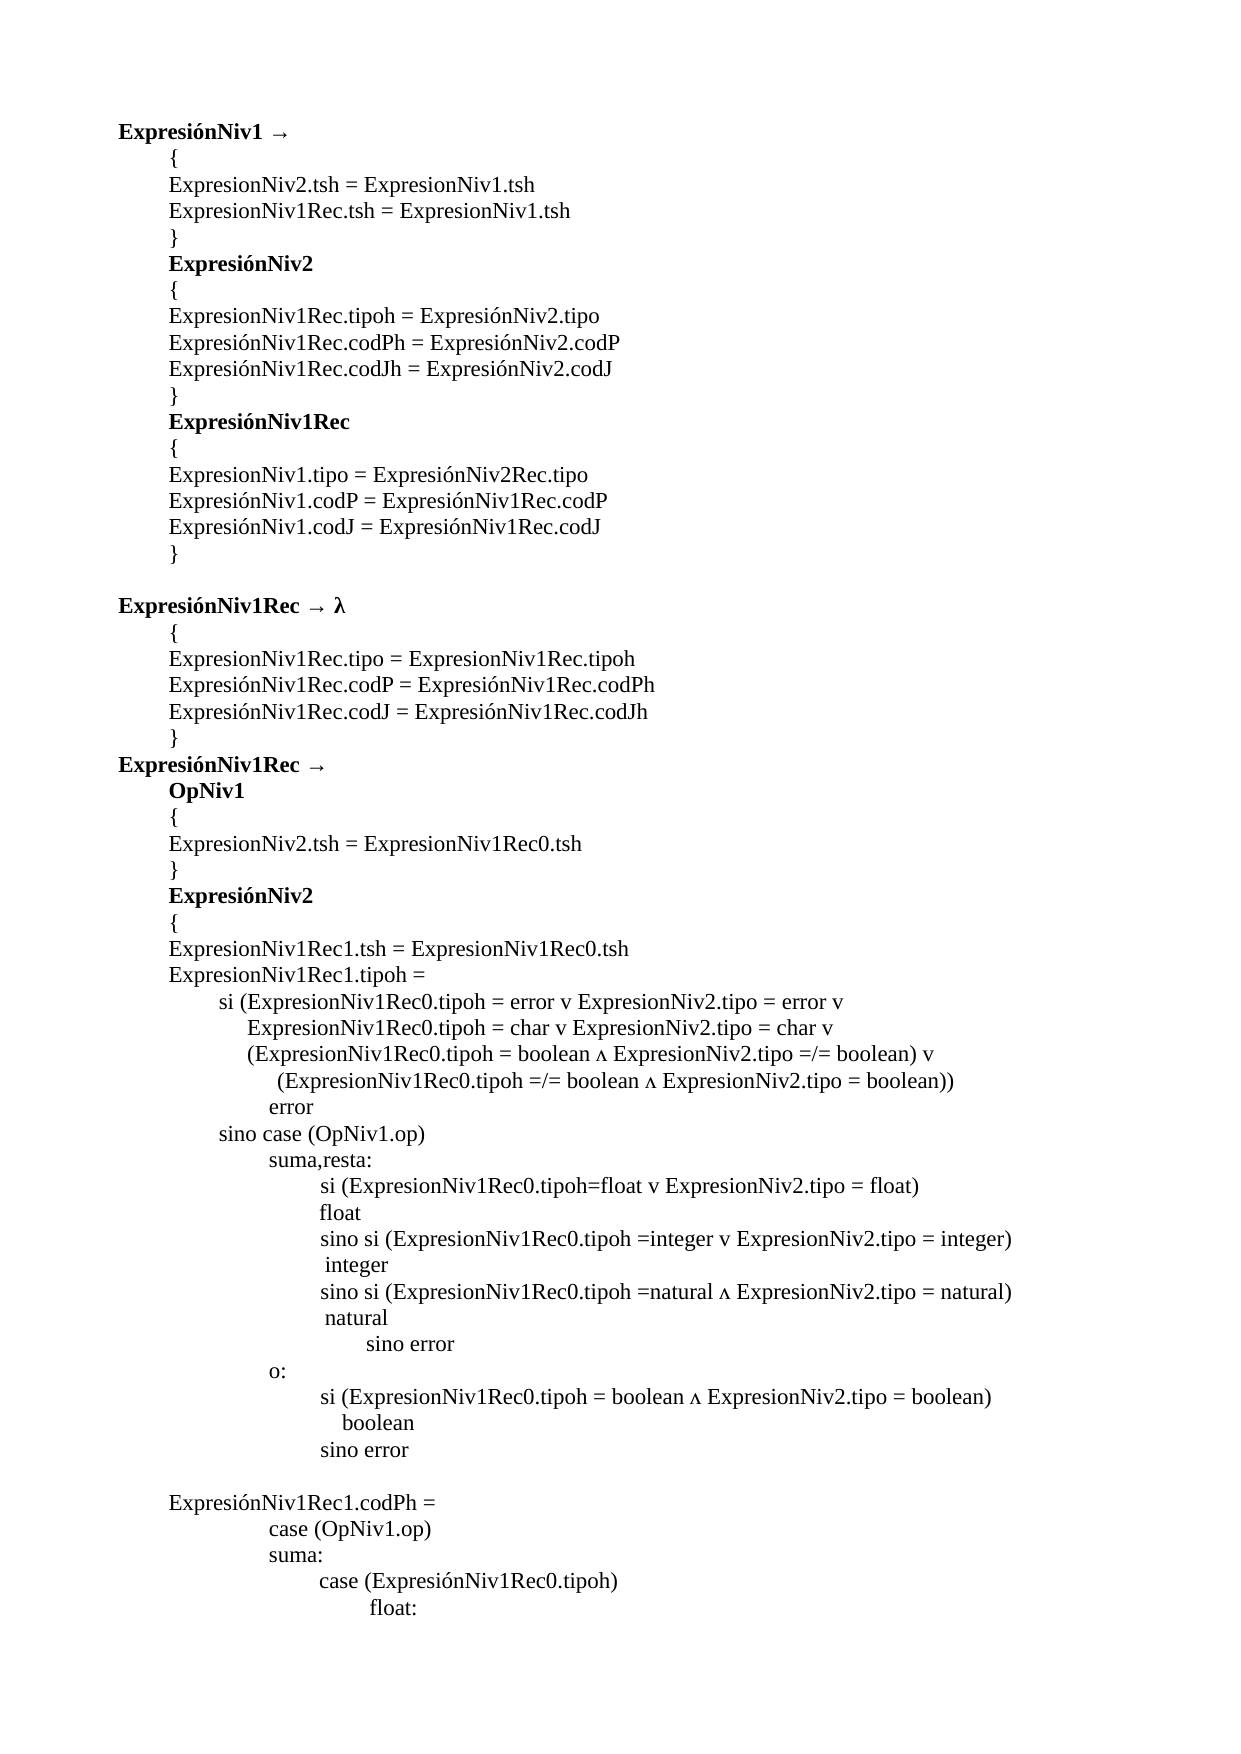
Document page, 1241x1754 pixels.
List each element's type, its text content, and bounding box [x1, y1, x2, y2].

text (ExpresionNiv1Rec0.tipoh =/= boolean ᴧ ExpresionNiv2.tipo = boolean)) [118, 1067, 1122, 1093]
text integer [118, 1251, 1122, 1278]
text ExpresiónNiv1Rec → [118, 751, 1122, 777]
text ExpresionNiv1Rec.tipo = ExpresionNiv1Rec.tipoh [118, 645, 1122, 672]
text sino error [118, 1436, 1122, 1462]
text { [118, 909, 1122, 935]
text si (ExpresionNiv1Rec0.tipoh=float v ExpresionNiv2.tipo = float) [118, 1172, 1122, 1199]
text ExpresiónNiv1Rec → λ [118, 592, 1122, 619]
text case (OpNiv1.op) [118, 1515, 1122, 1541]
text ExpresionNiv2.tsh = ExpresionNiv1Rec0.tsh [118, 830, 1122, 856]
text ExpresionNiv1Rec.tipoh = ExpresiónNiv2.tipo [118, 303, 1122, 329]
text ExpresionNiv1Rec0.tipoh = char v ExpresionNiv2.tipo = char v [118, 1014, 1122, 1041]
text si (ExpresionNiv1Rec0.tipoh = error v ExpresionNiv2.tipo = error v [118, 988, 1122, 1014]
text } [118, 540, 1122, 566]
text } [118, 382, 1122, 408]
text ExpresionNiv1.tipo = ExpresiónNiv2Rec.tipo [118, 461, 1122, 487]
text o: [118, 1357, 1122, 1383]
text suma: [118, 1541, 1122, 1568]
text si (ExpresionNiv1Rec0.tipoh = boolean ᴧ ExpresionNiv2.tipo = boolean) [118, 1383, 1122, 1409]
text ExpresiónNiv2 [118, 882, 1122, 909]
text } [118, 724, 1122, 751]
text ExpresionNiv1Rec1.tipoh = [118, 961, 1122, 988]
text ExpresiónNiv1.codP = ExpresiónNiv1Rec.codP [118, 487, 1122, 513]
text { [118, 144, 1122, 171]
text boolean [118, 1409, 1122, 1436]
text ExpresionNiv1Rec1.tsh = ExpresionNiv1Rec0.tsh [118, 935, 1122, 961]
text { [118, 276, 1122, 303]
text sino si (ExpresionNiv1Rec0.tipoh =natural ᴧ ExpresionNiv2.tipo = natural) [118, 1278, 1122, 1304]
text natural [118, 1304, 1122, 1330]
text ExpresiónNiv1 → [118, 118, 1122, 144]
text ExpresionNiv2.tsh = ExpresionNiv1.tsh [118, 171, 1122, 197]
text ExpresiónNiv1Rec [118, 408, 1122, 434]
text error [118, 1093, 1122, 1119]
text sino si (ExpresionNiv1Rec0.tipoh =integer v ExpresionNiv2.tipo = integer) [118, 1225, 1122, 1251]
text sino case (OpNiv1.op) [118, 1119, 1122, 1146]
text float [118, 1199, 1122, 1225]
text sino error [118, 1330, 1122, 1357]
text ExpresiónNiv1Rec.codP = ExpresiónNiv1Rec.codPh [118, 672, 1122, 698]
text (ExpresionNiv1Rec0.tipoh = boolean ᴧ ExpresionNiv2.tipo =/= boolean) v [118, 1041, 1122, 1067]
text ExpresiónNiv1Rec.codJ = ExpresiónNiv1Rec.codJh [118, 698, 1122, 724]
text { [118, 803, 1122, 830]
text OpNiv1 [118, 777, 1122, 803]
text ExpresiónNiv1.codJ = ExpresiónNiv1Rec.codJ [118, 513, 1122, 540]
text suma,resta: [118, 1146, 1122, 1172]
text { [118, 619, 1122, 645]
text ExpresiónNiv1Rec.codJh = ExpresiónNiv2.codJ [118, 355, 1122, 382]
text } [118, 856, 1122, 882]
text ExpresionNiv1Rec.tsh = ExpresionNiv1.tsh [118, 197, 1122, 223]
text float: [118, 1594, 1122, 1620]
text { [118, 434, 1122, 461]
text ExpresiónNiv2 [118, 250, 1122, 276]
text ExpresiónNiv1Rec1.codPh = [118, 1488, 1122, 1515]
text } [118, 223, 1122, 250]
text ExpresiónNiv1Rec.codPh = ExpresiónNiv2.codP [118, 329, 1122, 355]
text case (ExpresiónNiv1Rec0.tipoh) [118, 1568, 1122, 1594]
